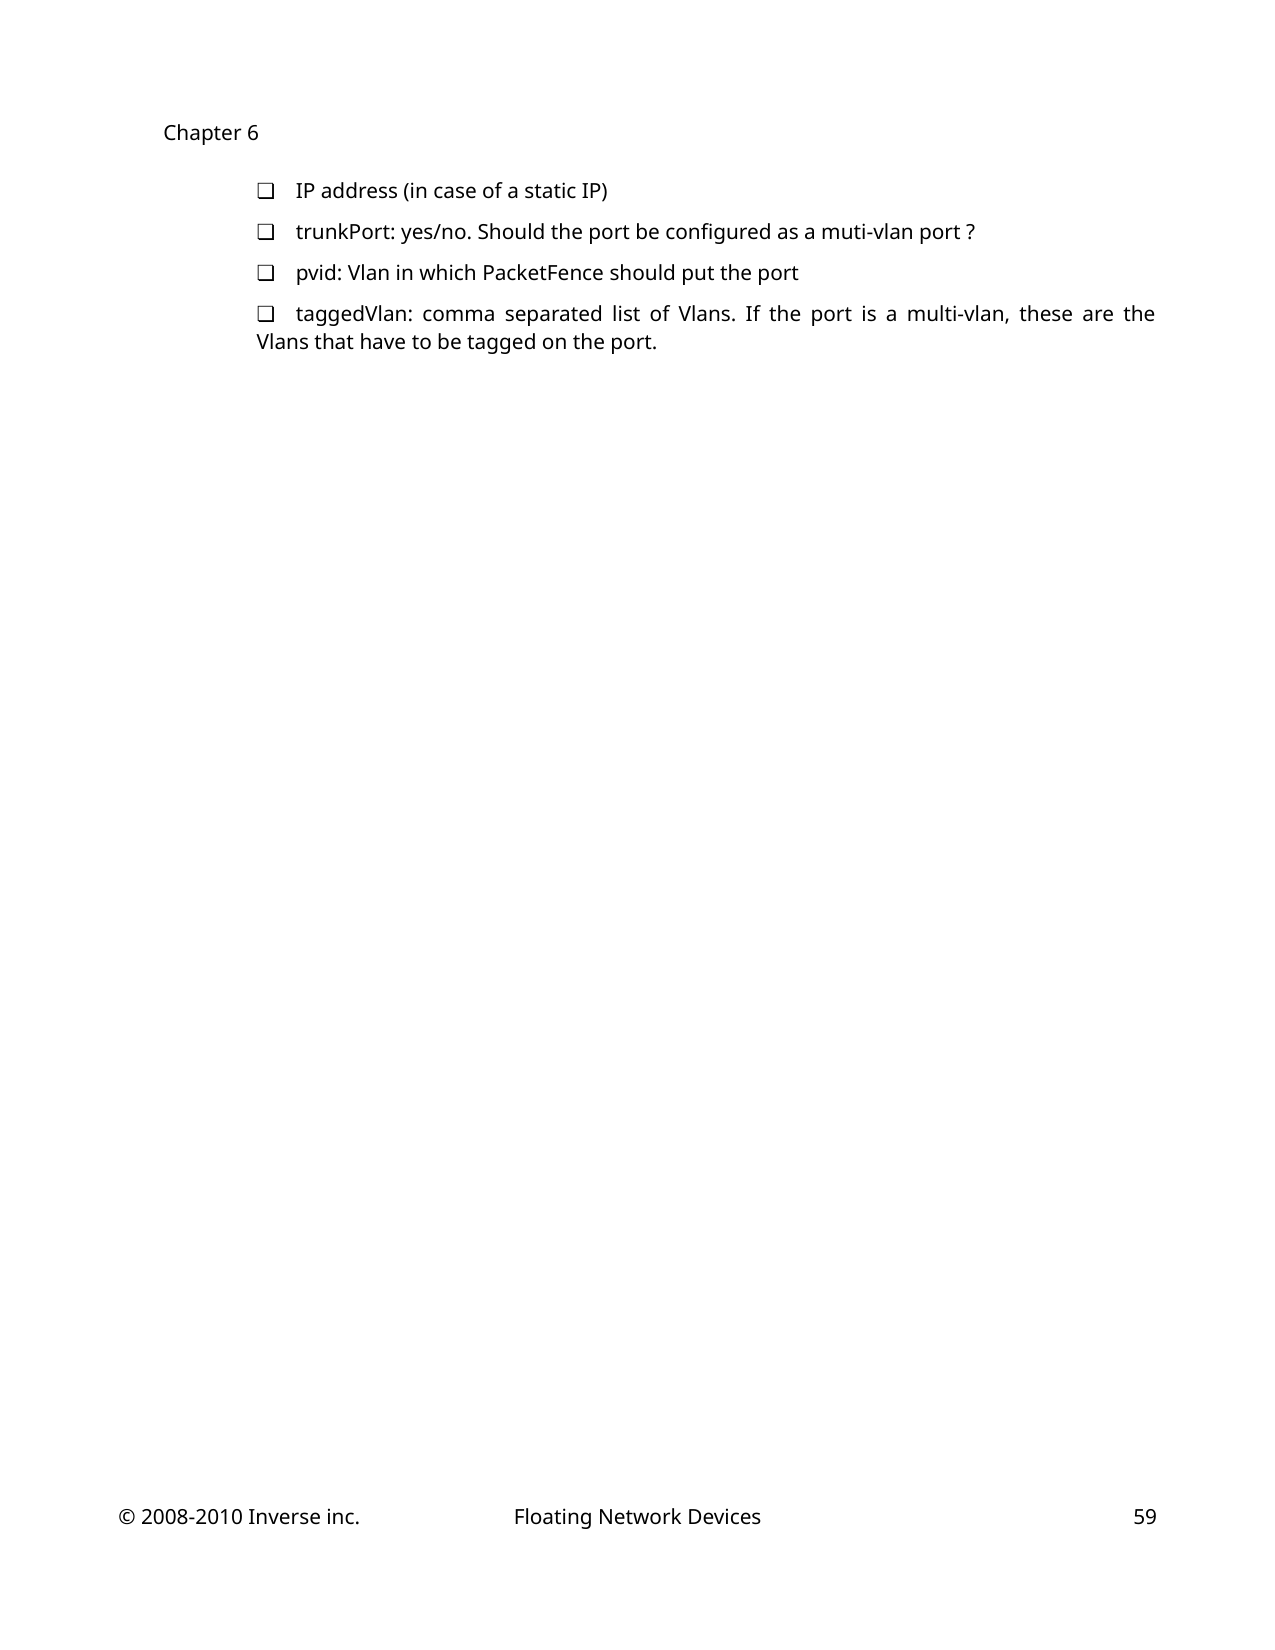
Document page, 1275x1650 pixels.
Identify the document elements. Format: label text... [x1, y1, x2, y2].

list ❏ pvid: Vlan in which PacketFence should put the port [256, 258, 1157, 286]
list ❏ trunkPort: yes/no. Should the port be configured as a muti-vlan port ? [256, 217, 1157, 245]
list ❏ taggedVlan: comma separated list of Vlans. If the port is a multi-vlan, these are the Vlans that have to be tagged on the port. [256, 299, 1157, 356]
list ❏ IP address (in case of a static IP) [256, 176, 1157, 204]
